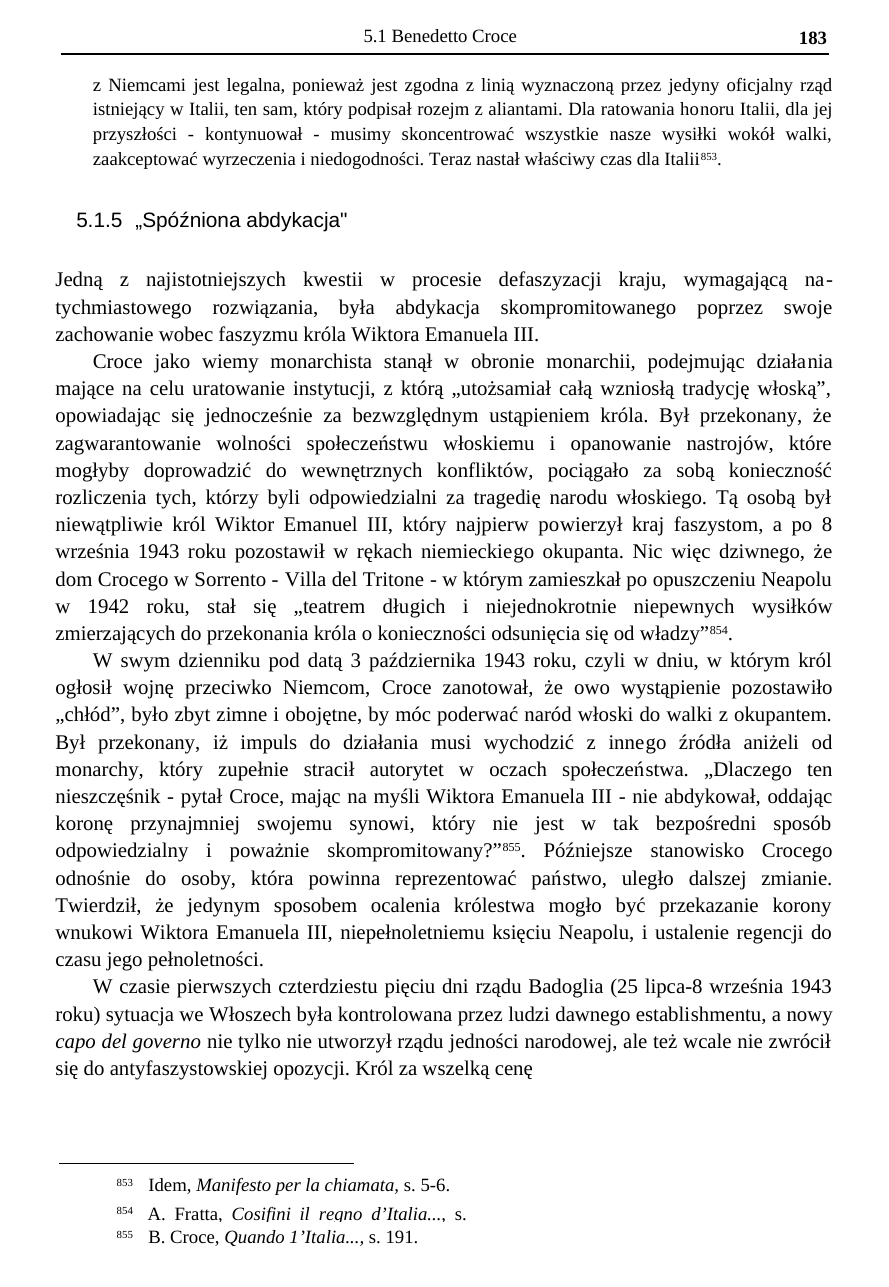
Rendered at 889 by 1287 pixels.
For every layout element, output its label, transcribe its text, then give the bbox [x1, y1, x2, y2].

text 183 [799, 27, 831, 48]
text 855 B. Croce, Quando 1’Italia..., s. 191. [85, 1226, 467, 1246]
text W czasie pierwszych czterdziestu pięciu dni rządu Badoglia (25 lipca-8 września 1943 roku) sytuacja we Włoszech była kontrolowana przez ludzi dawnego establi­shmentu, a nowy capo del governo nie tylko nie utworzył rządu jedności narodowej, ale też wcale nie zwrócił się do antyfaszystowskiej opozycji. Król za wszelką cenę [55, 974, 833, 1080]
text Jedną z najistotniejszych kwestii w procesie defaszyzacji kraju, wymagającą na­tychmiastowego rozwiązania, była abdykacja skompromitowanego poprzez swoje zachowanie wobec faszyzmu króla Wiktora Emanuela III. [55, 267, 833, 346]
text 853 Idem, Manifesto per la chiamata, s. 5-6. [85, 1174, 467, 1196]
text W swym dzienniku pod datą 3 października 1943 roku, czyli w dniu, w którym król ogłosił wojnę przeciwko Niemcom, Croce zanotował, że owo wystąpienie po­zostawiło „chłód”, było zbyt zimne i obojętne, by móc poderwać naród włoski do walki z okupantem. Był przekonany, iż impuls do działania musi wychodzić z inne­go źródła aniżeli od monarchy, który zupełnie stracił autorytet w oczach społeczeń­stwa. „Dlaczego ten nieszczęśnik - pytał Croce, mając na myśli Wiktora Emanuela III - nie abdykował, oddając koronę przynajmniej swojemu synowi, który nie jest w tak bezpośredni sposób odpowiedzialny i poważnie skompromitowany?”855. Póź­niejsze stanowisko Crocego odnośnie do osoby, która powinna reprezentować pań­stwo, uległo dalszej zmianie. Twierdził, że jedynym sposobem ocalenia królestwa mogło być przekazanie korony wnukowi Wiktora Emanuela III, niepełnoletniemu księciu Neapolu, i ustalenie regencji do czasu jego pełnoletności. [55, 648, 833, 971]
text 854 A. Fratta, Cosifini il regno d’Italia..., s. 14. [85, 1202, 467, 1222]
list „Spóźniona abdykacja" [55, 208, 833, 232]
text Croce jako wiemy monarchista stanął w obronie monarchii, podejmując działa­nia mające na celu uratowanie instytucji, z którą „utożsamiał całą wzniosłą tradycję włoską”, opowiadając się jednocześnie za bezwzględnym ustąpieniem króla. Był przekonany, że zagwarantowanie wolności społeczeństwu włoskiemu i opanowanie nastrojów, które mogłyby doprowadzić do wewnętrznych konfliktów, pociągało za sobą konieczność rozliczenia tych, którzy byli odpowiedzialni za tragedię narodu włoskiego. Tą osobą był niewątpliwie król Wiktor Emanuel III, który najpierw po­wierzył kraj faszystom, a po 8 września 1943 roku pozostawił w rękach niemieckie­go okupanta. Nic więc dziwnego, że dom Crocego w Sorrento - Villa del Tritone - w którym zamieszkał po opuszczeniu Neapolu w 1942 roku, stał się „teatrem dłu­gich i niejednokrotnie niepewnych wysiłków zmierzających do przekonania króla o konieczności odsunięcia się od władzy”854. [55, 349, 833, 645]
text z Niemcami jest legalna, ponieważ jest zgodna z linią wyznaczoną przez jedyny oficjalny rząd istniejący w Italii, ten sam, który podpisał rozejm z aliantami. Dla ratowania ho­noru Italii, dla jej przyszłości - kontynuował - musimy skoncentrować wszystkie nasze wysiłki wokół walki, zaakceptować wyrzeczenia i niedogodności. Teraz nastał właściwy czas dla Italii853. [93, 73, 833, 169]
text 5.1 Benedetto Croce [363, 25, 527, 47]
